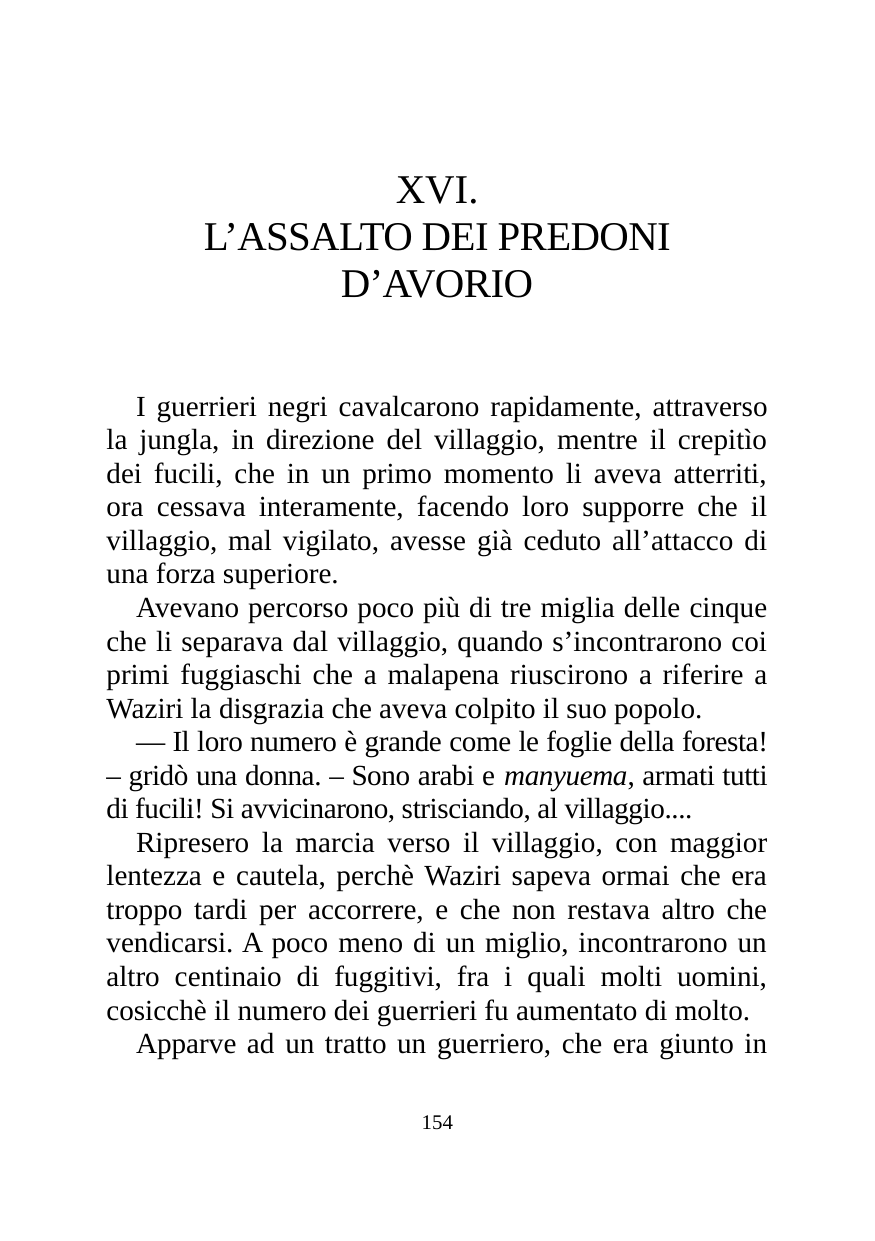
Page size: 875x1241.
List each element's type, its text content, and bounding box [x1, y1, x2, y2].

text Avevano percorso poco più di tre miglia delle cinque che li separava dal villaggio, quando s’incontrarono coi primi fuggiaschi che a malapena riuscirono a riferire a Waziri la disgrazia che aveva colpito il suo popolo. [106, 590, 768, 724]
text Apparve ad un tratto un guerriero, che era giunto in [106, 1026, 768, 1060]
text Ripresero la marcia verso il villaggio, con maggior lentezza e cautela, perchè Waziri sapeva ormai che era troppo tardi per accorrere, e che non restava altro che vendicarsi. A poco meno di un miglio, incontrarono un altro centinaio di fuggitivi, fra i quali molti uomini, cosicchè il numero dei guerrieri fu aumentato di molto. [106, 825, 768, 1026]
subtitle XVI. L’assalto dei predoni d’avorio [106, 165, 768, 306]
text I guerrieri negri cavalcarono rapidamente, attraverso la jungla, in direzione del villaggio, mentre il crepitìo dei fucili, che in un primo momento li aveva atterriti, ora cessava interamente, facendo loro supporre che il villaggio, mal vigilato, avesse già ceduto all’attacco di una forza superiore. [106, 389, 768, 590]
text — Il loro numero è grande come le foglie della foresta! – gridò una donna. – Sono arabi e manyuema, armati tutti di fucili! Si avvicinarono, strisciando, al villaggio.... [106, 724, 768, 825]
